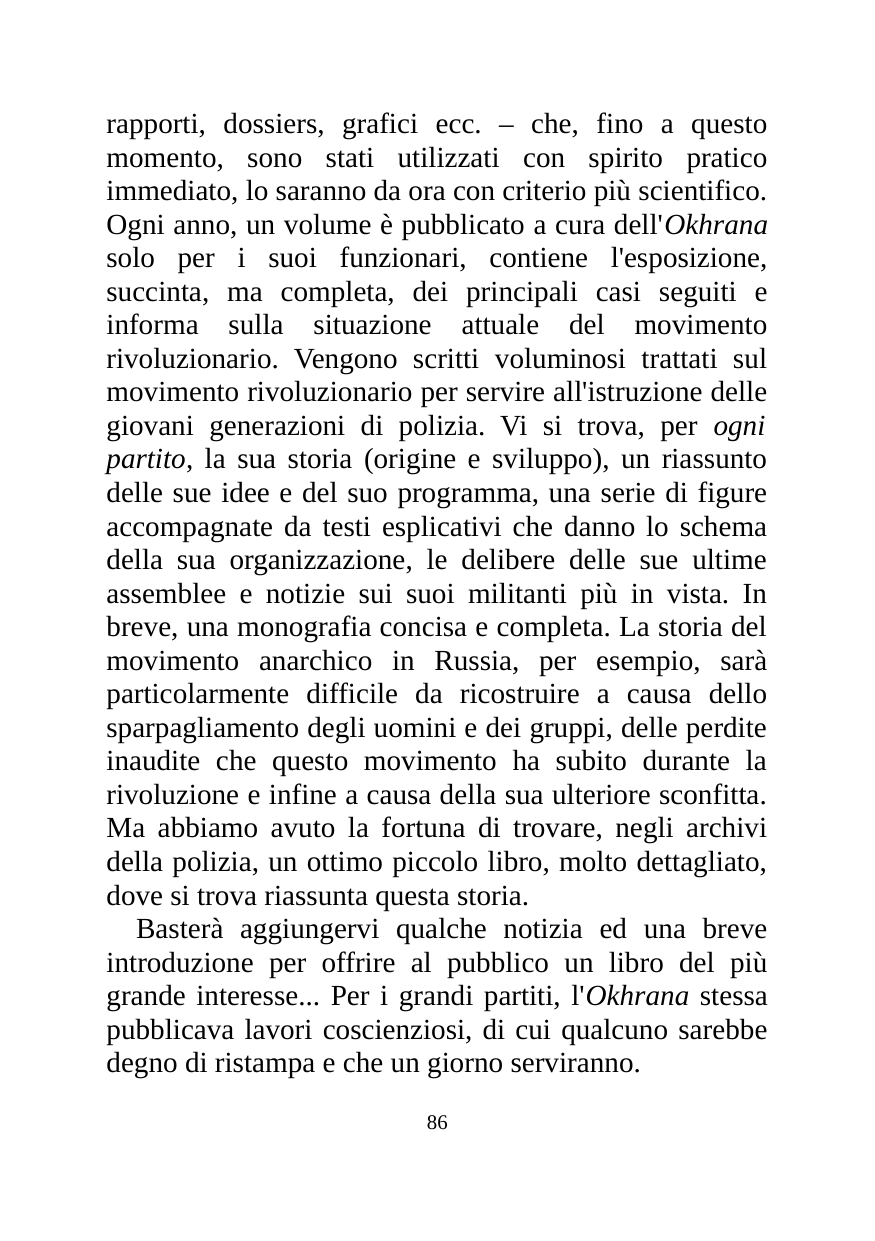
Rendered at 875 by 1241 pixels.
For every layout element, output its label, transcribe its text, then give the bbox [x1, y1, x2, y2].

text rapporti, dossiers, grafici ecc. – che, fino a questo momento, sono stati utilizzati con spirito pratico immediato, lo saranno da ora con criterio più scientifico. Ogni anno, un volume è pubblicato a cura dell'Okhrana solo per i suoi funzionari, contiene l'esposizione, succinta, ma completa, dei principali casi seguiti e informa sulla situazione attuale del movimento rivoluzionario. Vengono scritti voluminosi trattati sul movimento rivoluzionario per servire all'istruzione delle giovani generazioni di polizia. Vi si trova, per ogni partito, la sua storia (origine e sviluppo), un riassunto delle sue idee e del suo programma, una serie di figure accompagnate da testi esplicativi che danno lo schema della sua organizzazione, le delibere delle sue ultime assemblee e notizie sui suoi militanti più in vista. In breve, una monografia concisa e completa. La storia del movimento anarchico in Russia, per esempio, sarà particolarmente difficile da ricostruire a causa dello sparpagliamento degli uomini e dei gruppi, delle perdite inaudite che questo movimento ha subito durante la rivoluzione e infine a causa della sua ulteriore sconfitta. Ma abbiamo avuto la fortuna di trovare, negli archivi della polizia, un ottimo piccolo libro, molto dettagliato, dove si trova riassunta questa storia. [106, 106, 768, 911]
text Basterà aggiungervi qualche notizia ed una breve introduzione per offrire al pubblico un libro del più grande interesse... Per i grandi partiti, l'Okhrana stessa pubblicava lavori coscienziosi, di cui qualcuno sarebbe degno di ristampa e che un giorno serviranno. [106, 911, 768, 1079]
